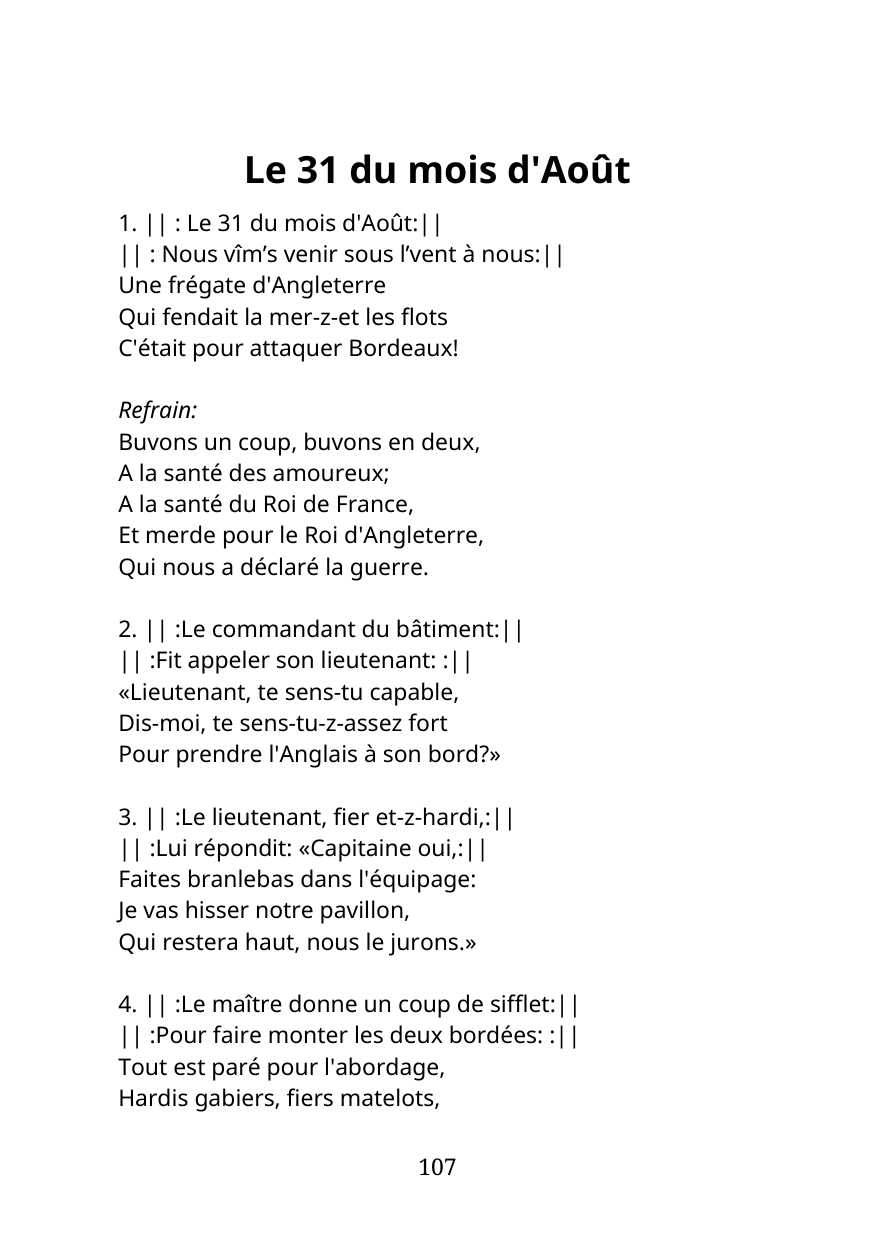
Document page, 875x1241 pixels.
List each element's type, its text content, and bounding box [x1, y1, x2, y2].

text Qui fendait la mer-z-et les flots [118, 300, 756, 332]
text Refrain: [118, 394, 756, 425]
text 4. || :Le maître donne un coup de sifflet:|| [118, 988, 756, 1019]
text Buvons un coup, buvons en deux, [118, 425, 756, 457]
text Je vas hisser notre pavillon, [118, 894, 756, 925]
subtitle Le 31 du mois d'Août [118, 143, 756, 194]
text 3. || :Le lieutenant, fier et-z-hardi,:|| [118, 800, 756, 832]
text Qui nous a déclaré la guerre. [118, 550, 756, 582]
text Hardis gabiers, fiers matelots, [118, 1082, 756, 1113]
text Pour prendre l'Anglais à son bord?» [118, 738, 756, 769]
text A la santé du Roi de France, [118, 488, 756, 519]
text Et merde pour le Roi d'Angleterre, [118, 519, 756, 550]
text || :Pour faire monter les deux bordées: :|| [118, 1019, 756, 1050]
text C'était pour attaquer Bordeaux! [118, 332, 756, 363]
text || : Nous vîm’s venir sous l’vent à nous:|| [118, 238, 756, 269]
text A la santé des amoureux; [118, 457, 756, 488]
text Une frégate d'Angleterre [118, 269, 756, 300]
text 1. || : Le 31 du mois d'Août:|| [118, 207, 756, 238]
text Qui restera haut, nous le jurons.» [118, 925, 756, 957]
text «Lieutenant, te sens-tu capable, [118, 675, 756, 707]
text Dis-moi, te sens-tu-z-assez fort [118, 707, 756, 738]
text || :Lui répondit: «Capitaine oui,:|| [118, 832, 756, 863]
text Tout est paré pour l'abordage, [118, 1050, 756, 1082]
text Faites branlebas dans l'équipage: [118, 863, 756, 894]
text || :Fit appeler son lieutenant: :|| [118, 644, 756, 675]
text 2. || :Le commandant du bâtiment:|| [118, 613, 756, 644]
